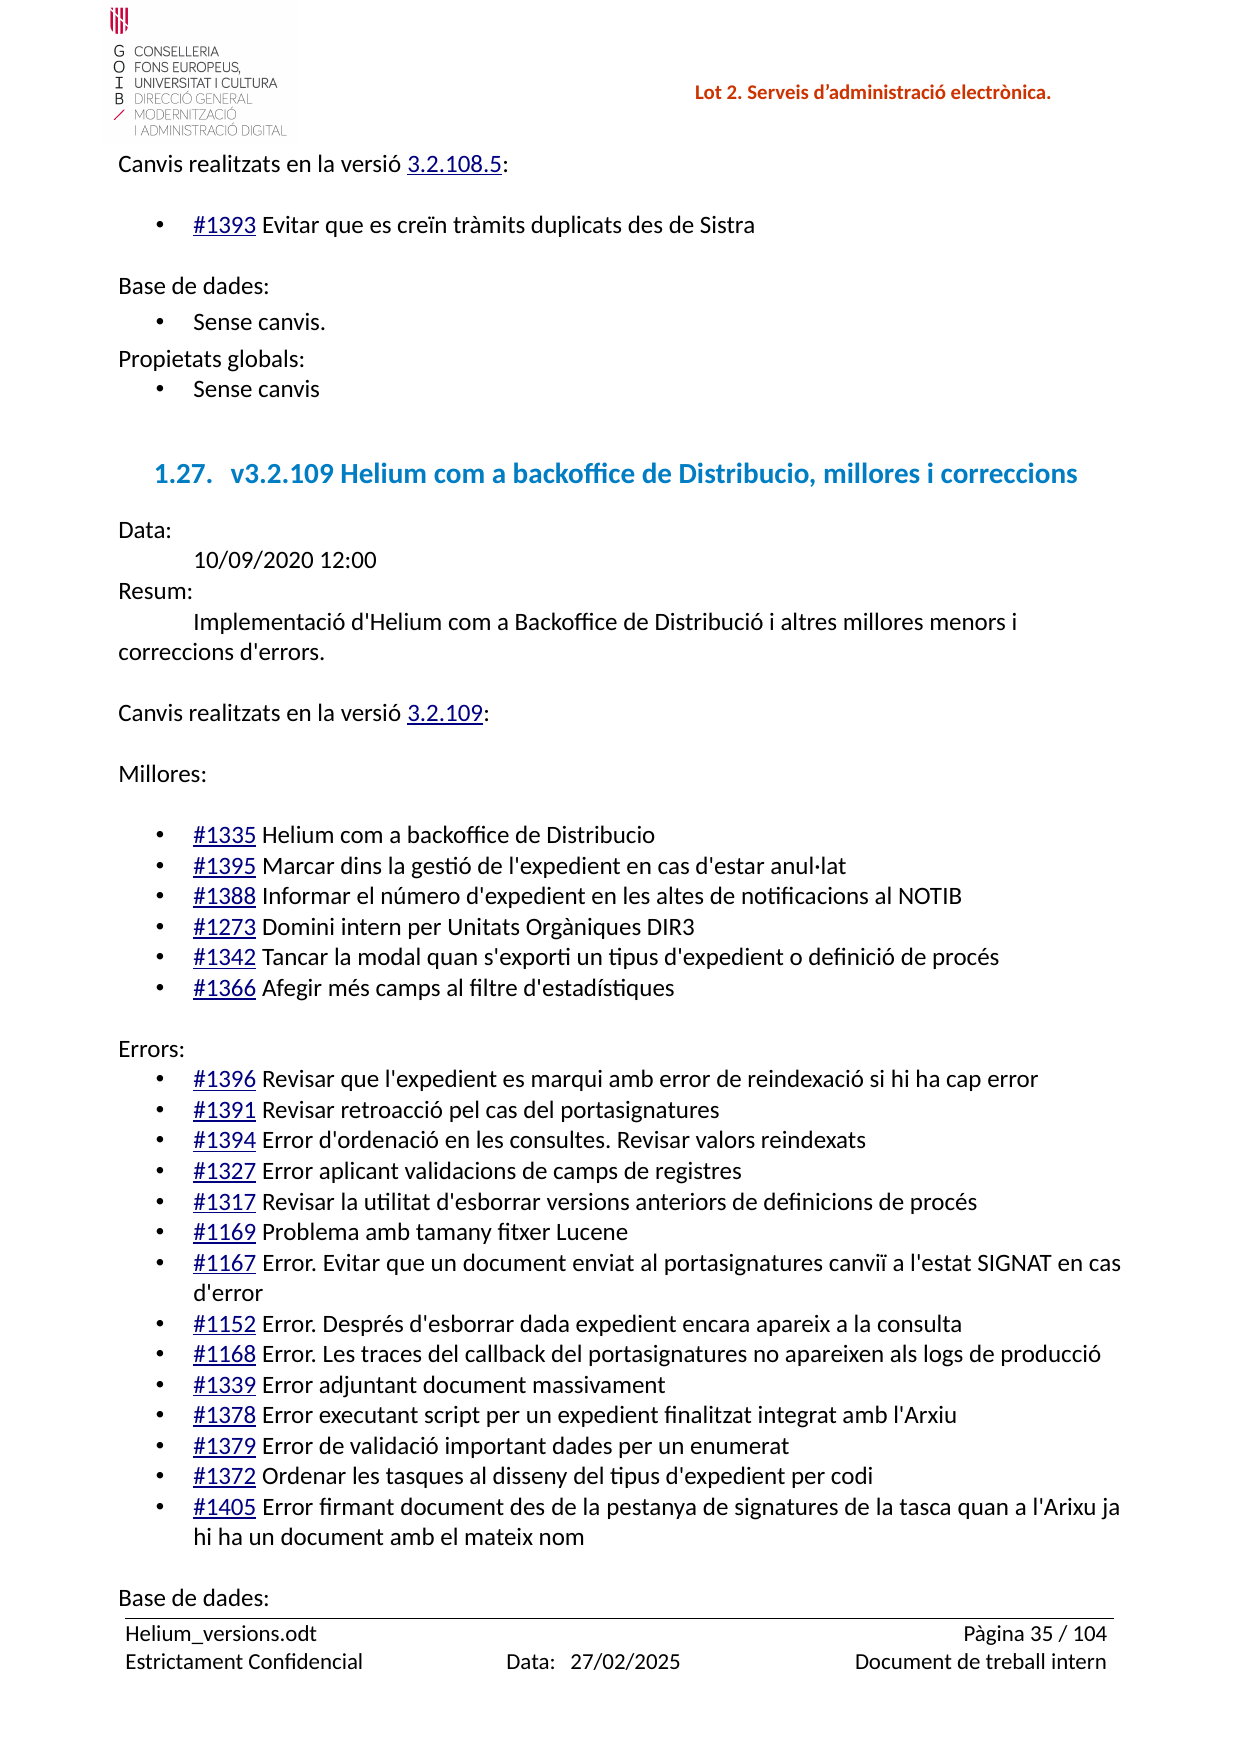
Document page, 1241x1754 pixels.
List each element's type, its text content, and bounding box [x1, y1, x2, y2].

text Implementació d'Helium com a Backoffice de Distribució i altres millores menors i correccions d'errors. [118, 606, 1122, 667]
list #1335 Helium com a backoffice de Distribucio [156, 819, 1122, 850]
list #1396 Revisar que l'expedient es marqui amb error de reindexació si hi ha cap error [156, 1063, 1122, 1094]
text 10/09/2020 12:00 [118, 545, 1122, 575]
text Resum: [118, 575, 1122, 606]
text Canvis realitzats en la versió 3.2.109: [118, 697, 1122, 728]
list #1339 Error adjuntant document massivament [156, 1369, 1122, 1399]
list #1379 Error de validació important dades per un enumerat [156, 1430, 1122, 1460]
text Base de dades: [118, 270, 1122, 300]
list #1169 Problema amb tamany fitxer Lucene [156, 1216, 1122, 1247]
list #1317 Revisar la utilitat d'esborrar versions anteriors de definicions de procés [156, 1186, 1122, 1216]
list #1168 Error. Les traces del callback del portasignatures no apareixen als logs de producció [156, 1338, 1122, 1369]
text Base de dades: [118, 1582, 1122, 1613]
list #1378 Error executant script per un expedient finalitzat integrat amb l'Arxiu [156, 1399, 1122, 1430]
list #1405 Error firmant document des de la pestanya de signatures de la tasca quan a l'Arixu ja hi ha un document amb el mateix nom [156, 1491, 1122, 1552]
list #1342 Tancar la modal quan s'exporti un tipus d'expedient o definició de procés [156, 941, 1122, 972]
list Sense canvis [156, 373, 1122, 404]
list #1327 Error aplicant validacions de camps de registres [156, 1155, 1122, 1186]
text Millores: [118, 758, 1122, 789]
list #1393 Evitar que es creïn tràmits duplicats des de Sistra [156, 209, 1122, 239]
list #1391 Revisar retroacció pel cas del portasignatures [156, 1094, 1122, 1124]
picture [100, 0, 297, 144]
text Canvis realitzats en la versió 3.2.108.5: [118, 148, 1122, 178]
list Sense canvis. [156, 306, 1122, 337]
list #1372 Ordenar les tasques al disseny del tipus d'expedient per codi [156, 1460, 1122, 1491]
list #1273 Domini intern per Unitats Orgàniques DIR3 [156, 911, 1122, 941]
text Data: [118, 514, 1122, 545]
text Errors: [118, 1033, 1122, 1063]
list #1394 Error d'ordenació en les consultes. Revisar valors reindexats [156, 1124, 1122, 1155]
list #1152 Error. Després d'esborrar dada expedient encara apareix a la consulta [156, 1308, 1122, 1338]
list #1167 Error. Evitar que un document enviat al portasignatures canviï a l'estat SIGNAT en cas d'error [156, 1247, 1122, 1308]
text Propietats globals: [118, 343, 1122, 373]
list #1366 Afegir més camps al filtre d'estadístiques [156, 972, 1122, 1002]
subtitle v3.2.109 Helium com a backoffice de Distribucio, millores i correccions [153, 455, 1122, 491]
list #1388 Informar el número d'expedient en les altes de notificacions al NOTIB [156, 880, 1122, 911]
list #1395 Marcar dins la gestió de l'expedient en cas d'estar anul·lat [156, 850, 1122, 880]
